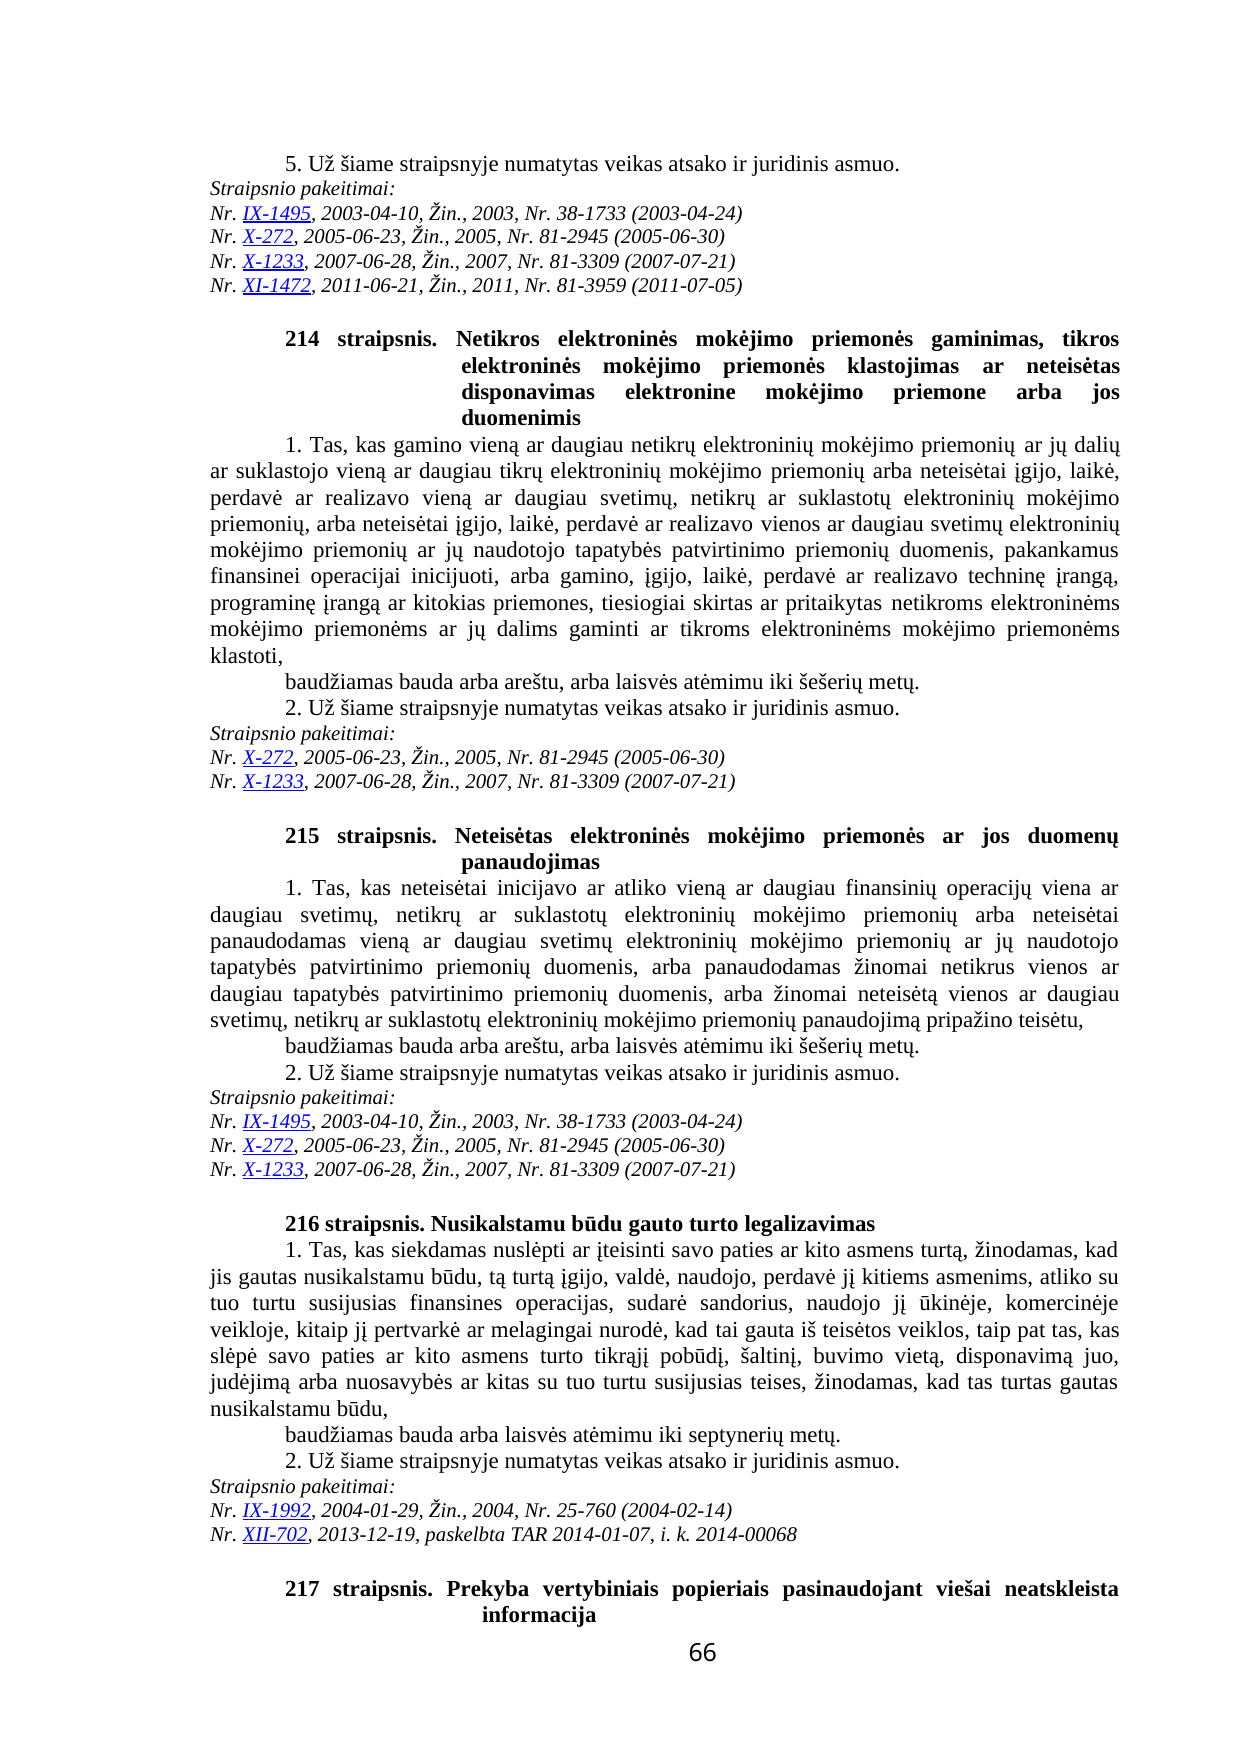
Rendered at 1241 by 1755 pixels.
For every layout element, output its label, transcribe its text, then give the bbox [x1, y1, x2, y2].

text Straipsnio pakeitimai: [210, 1085, 1120, 1109]
text 217 straipsnis. Prekyba vertybiniais popieriais pasinaudojant viešai neatskleista informacija [285, 1575, 1120, 1627]
text 5. Už šiame straipsnyje numatytas veikas atsako ir juridinis asmuo. [210, 150, 1120, 176]
text Nr. IX-1495, 2003-04-10, Žin., 2003, Nr. 38-1733 (2003-04-24) [210, 200, 1120, 224]
text 214 straipsnis. Netikros elektroninės mokėjimo priemonės gaminimas, tikros elektroninės mokėjimo priemonės klastojimas ar neteisėtas disponavimas elektronine mokėjimo priemone arba jos duomenimis [285, 325, 1120, 431]
text 215 straipsnis. Neteisėtas elektroninės mokėjimo priemonės ar jos duomenų panaudojimas [285, 822, 1120, 874]
text 1. Tas, kas neteisėtai inicijavo ar atliko vieną ar daugiau finansinių operacijų viena ar daugiau svetimų, netikrų ar suklastotų elektroninių mokėjimo priemonių arba neteisėtai panaudodamas vieną ar daugiau svetimų elektroninių mokėjimo priemonių ar jų naudotojo tapatybės patvirtinimo priemonių duomenis, arba panaudodamas žinomai netikrus vienos ar daugiau tapatybės patvirtinimo priemonių duomenis, arba žinomai neteisėtą vienos ar daugiau svetimų, netikrų ar suklastotų elektroninių mokėjimo priemonių panaudojimą pripažino teisėtu, [210, 874, 1120, 1032]
text Nr. IX-1495, 2003-04-10, Žin., 2003, Nr. 38-1733 (2003-04-24) [210, 1109, 1120, 1133]
text Nr. X-1233, 2007-06-28, Žin., 2007, Nr. 81-3309 (2007-07-21) [210, 1157, 1120, 1181]
text Nr. X-1233, 2007-06-28, Žin., 2007, Nr. 81-3309 (2007-07-21) [210, 769, 1120, 793]
text Straipsnio pakeitimai: [210, 721, 1120, 745]
text Nr. XII-702, 2013-12-19, paskelbta TAR 2014-01-07, i. k. 2014-00068 [210, 1522, 1120, 1546]
text 2. Už šiame straipsnyje numatytas veikas atsako ir juridinis asmuo. [210, 1059, 1120, 1085]
text Straipsnio pakeitimai: [210, 1474, 1120, 1498]
text 2. Už šiame straipsnyje numatytas veikas atsako ir juridinis asmuo. [210, 1447, 1120, 1474]
text Nr. X-272, 2005-06-23, Žin., 2005, Nr. 81-2945 (2005-06-30) [210, 745, 1120, 769]
text Nr. X-1233, 2007-06-28, Žin., 2007, Nr. 81-3309 (2007-07-21) [210, 248, 1120, 273]
text 1. Tas, kas siekdamas nuslėpti ar įteisinti savo paties ar kito asmens turtą, žinodamas, kad jis gautas nusikalstamu būdu, tą turtą įgijo, valdė, naudojo, perdavė jį kitiems asmenims, atliko su tuo turtu susijusias finansines operacijas, sudarė sandorius, naudojo jį ūkinėje, komercinėje veikloje, kitaip jį pertvarkė ar melagingai nurodė, kad tai gauta iš teisėtos veiklos, taip pat tas, kas slėpė savo paties ar kito asmens turto tikrąjį pobūdį, šaltinį, buvimo vietą, disponavimą juo, judėjimą arba nuosavybės ar kitas su tuo turtu susijusias teises, žinodamas, kad tas turtas gautas nusikalstamu būdu, [210, 1237, 1120, 1421]
text baudžiamas bauda arba laisvės atėmimu iki septynerių metų. [210, 1421, 1120, 1447]
text 1. Tas, kas gamino vieną ar daugiau netikrų elektroninių mokėjimo priemonių ar jų dalių ar suklastojo vieną ar daugiau tikrų elektroninių mokėjimo priemonių arba neteisėtai įgijo, laikė, perdavė ar realizavo vieną ar daugiau svetimų, netikrų ar suklastotų elektroninių mokėjimo priemonių, arba neteisėtai įgijo, laikė, perdavė ar realizavo vienos ar daugiau svetimų elektroninių mokėjimo priemonių ar jų naudotojo tapatybės patvirtinimo priemonių duomenis, pakankamus finansinei operacijai inicijuoti, arba gamino, įgijo, laikė, perdavė ar realizavo techninę įrangą, programinę įrangą ar kitokias priemones, tiesiogiai skirtas ar pritaikytas netikroms elektroninėms mokėjimo priemonėms ar jų dalims gaminti ar tikroms elektroninėms mokėjimo priemonėms klastoti, [210, 431, 1120, 668]
text 216 straipsnis. Nusikalstamu būdu gauto turto legalizavimas [210, 1210, 1120, 1237]
text 2. Už šiame straipsnyje numatytas veikas atsako ir juridinis asmuo. [210, 694, 1120, 721]
text Nr. XI-1472, 2011-06-21, Žin., 2011, Nr. 81-3959 (2011-07-05) [210, 273, 1120, 297]
text baudžiamas bauda arba areštu, arba laisvės atėmimu iki šešerių metų. [210, 668, 1120, 694]
text Nr. IX-1992, 2004-01-29, Žin., 2004, Nr. 25-760 (2004-02-14) [210, 1498, 1120, 1522]
text Nr. X-272, 2005-06-23, Žin., 2005, Nr. 81-2945 (2005-06-30) [210, 224, 1120, 248]
text baudžiamas bauda arba areštu, arba laisvės atėmimu iki šešerių metų. [210, 1032, 1120, 1059]
text Nr. X-272, 2005-06-23, Žin., 2005, Nr. 81-2945 (2005-06-30) [210, 1133, 1120, 1157]
text Straipsnio pakeitimai: [210, 176, 1120, 200]
